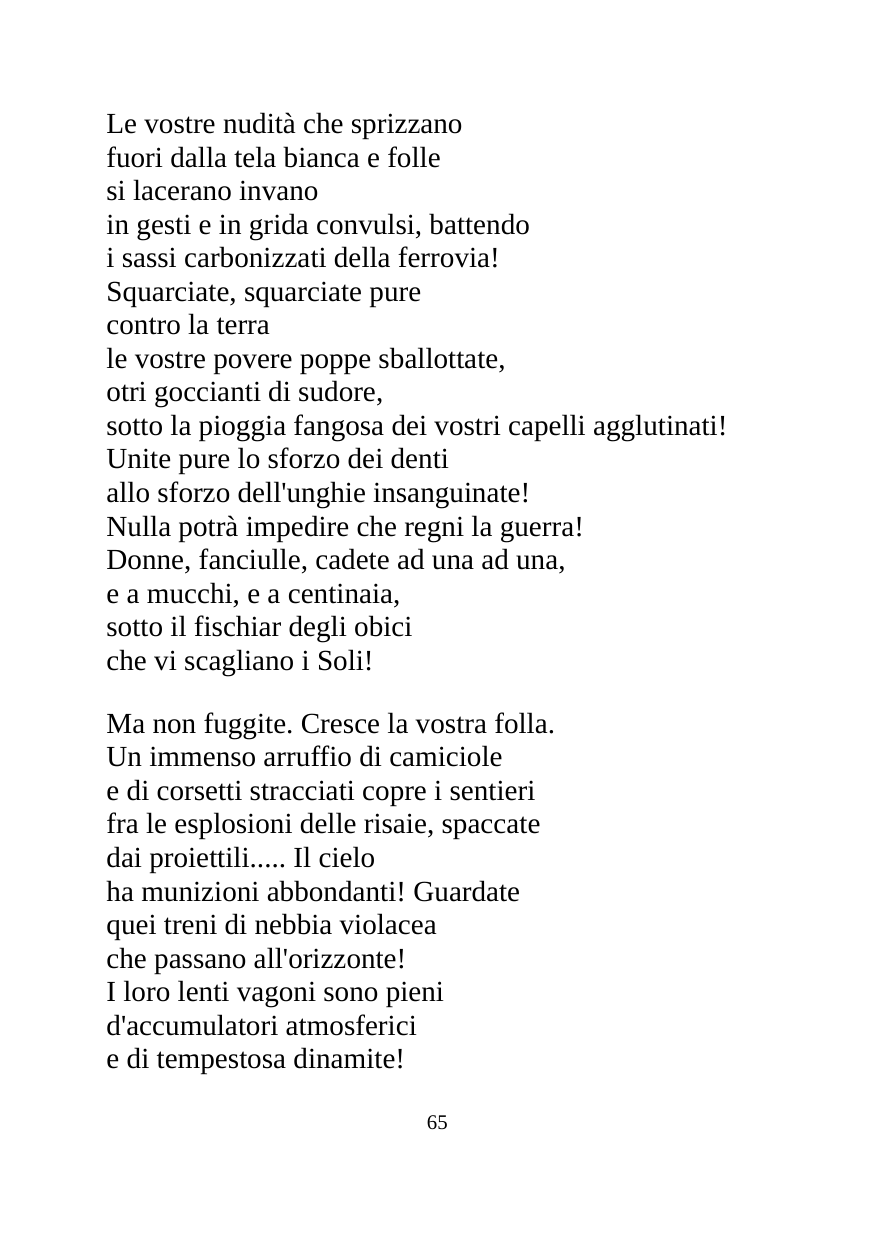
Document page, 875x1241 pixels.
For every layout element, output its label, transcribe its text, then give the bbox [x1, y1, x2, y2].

text Le vostre nudità che sprizzano fuori dalla tela bianca e folle si lacerano invano in gesti e in grida convulsi, battendo i sassi carbonizzati della ferrovia! Squarciate, squarciate pure contro la terra le vostre povere poppe sballottate, otri goccianti di sudore, sotto la pioggia fangosa dei vostri capelli agglutinati! Unite pure lo sforzo dei denti allo sforzo dell'unghie insanguinate! Nulla potrà impedire che regni la guerra! Donne, fanciulle, cadete ad una ad una, e a mucchi, e a centinaia, sotto il fischiar degli obici che vi scagliano i Soli! [106, 106, 768, 676]
text Ma non fuggite. Cresce la vostra folla. Un immenso arruffio di camiciole e di corsetti stracciati copre i sentieri fra le esplosioni delle risaie, spaccate dai proiettili..... Il cielo ha munizioni abbondanti! Guardate quei treni di nebbia violacea che passano all'orizzonte! I loro lenti vagoni sono pieni d'accumulatori atmosferici e di tempestosa dinamite! [106, 706, 768, 1075]
